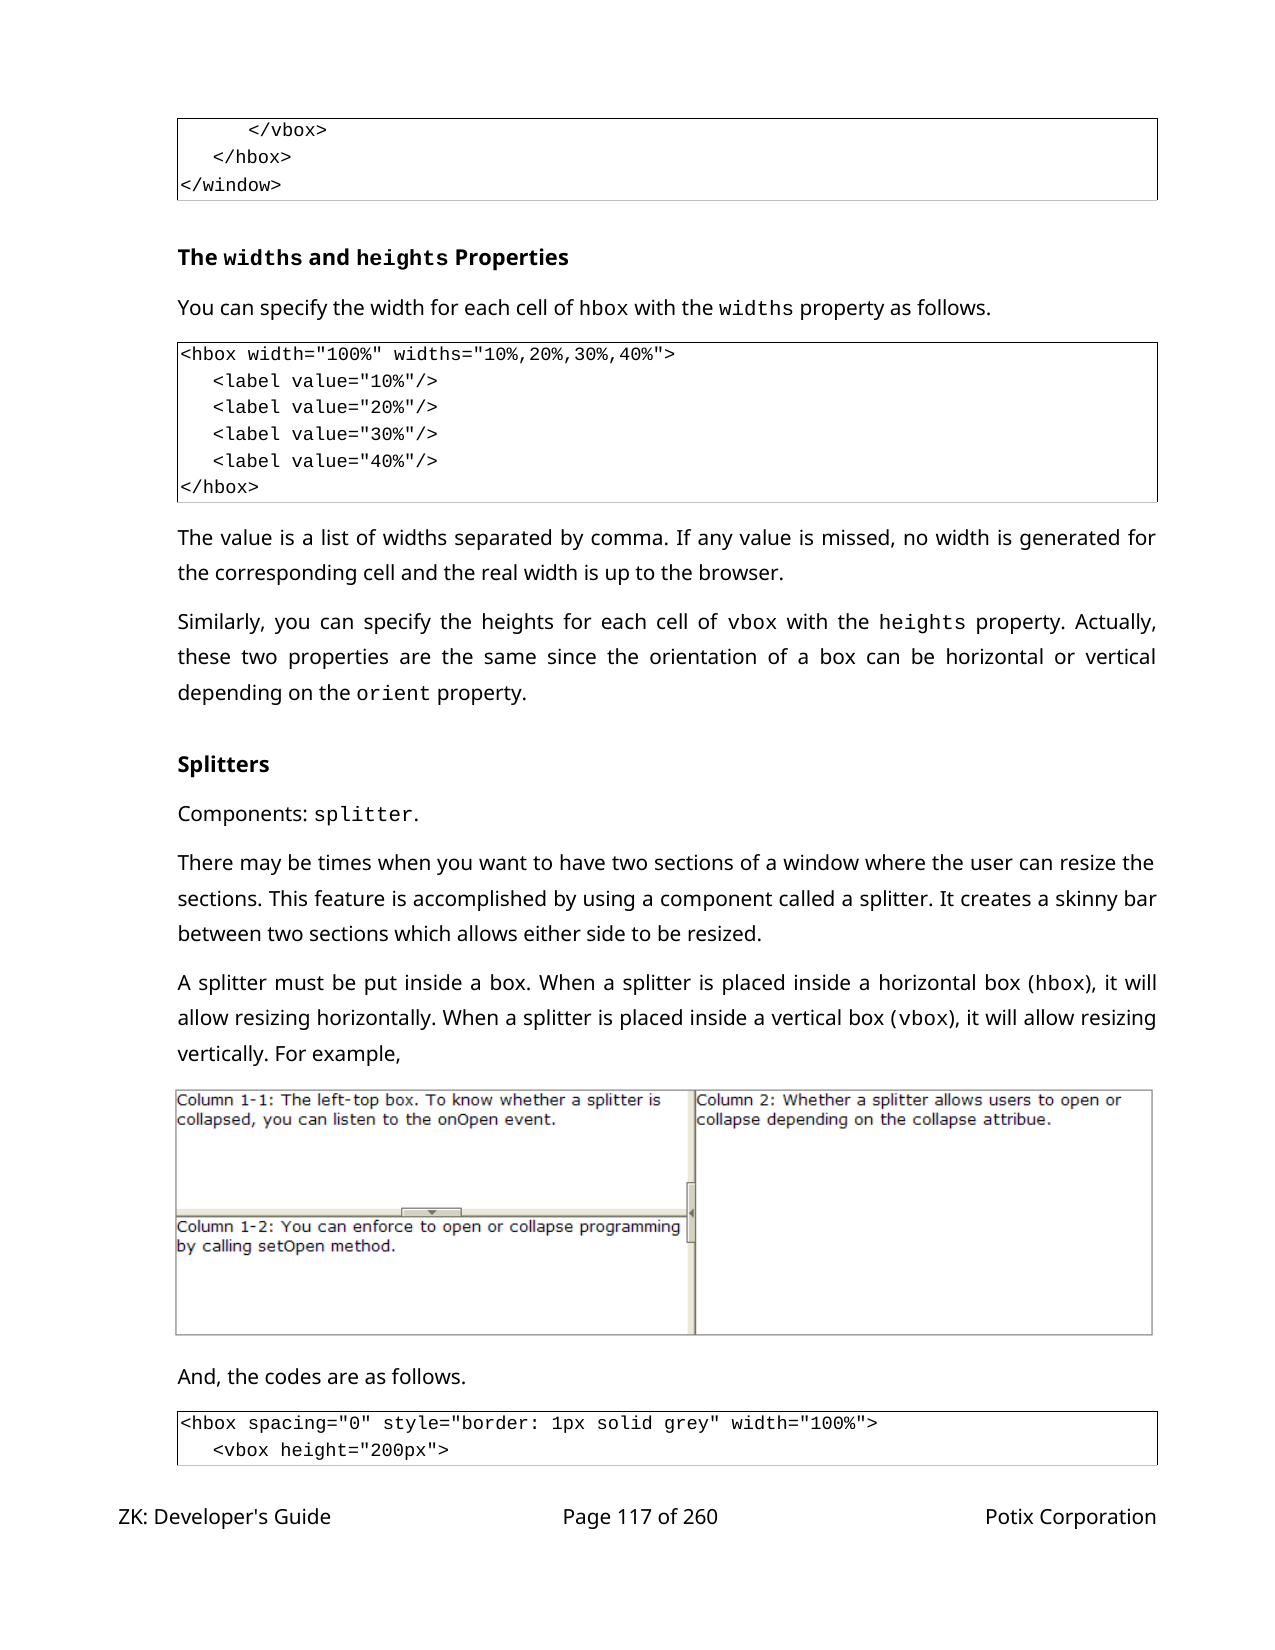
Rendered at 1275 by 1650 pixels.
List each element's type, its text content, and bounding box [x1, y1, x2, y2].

text </hbox> [178, 145, 1157, 169]
text And, the codes are as follows. [177, 1362, 1157, 1390]
text <vbox height="200px"> [178, 1438, 1157, 1465]
text </vbox> [178, 119, 1157, 142]
picture [173, 1086, 1154, 1338]
text A splitter must be put inside a box. When a splitter is placed inside a horizontal box (hbox), it will allow resizing horizontally. When a splitter is placed inside a vertical box (vbox), it will allow resizing vertically. For example, [177, 968, 1157, 1067]
subtitle Splitters [177, 749, 1157, 779]
text Similarly, you can specify the heights for each cell of vbox with the heights property. Actually, these two properties are the same since the orientation of a box can be horizontal or vertical depending on the orient property. [177, 607, 1157, 706]
text The value is a list of widths separated by comma. If any value is missed, no width is generated for the corresponding cell and the real width is up to the browser. [177, 523, 1157, 586]
subtitle The widths and heights Properties [177, 242, 1157, 272]
text <hbox width="100%" widths="10%,20%,30%,40%"> <label value="10%"/> <label value="20%"/> <label value="30%"/> <label value="40%"/> </hbox> [178, 343, 1157, 502]
text <hbox spacing="0" style="border: 1px solid grey" width="100%"> [178, 1412, 1157, 1435]
text You can specify the width for each cell of hbox with the widths property as follows. [177, 293, 1157, 322]
text Components: splitter. [177, 799, 1157, 828]
text </window> [178, 172, 1157, 200]
text There may be times when you want to have two sections of a window where the user can resize the sections. This feature is accomplished by using a component called a splitter. It creates a skinny bar between two sections which allows either side to be resized. [177, 848, 1157, 947]
